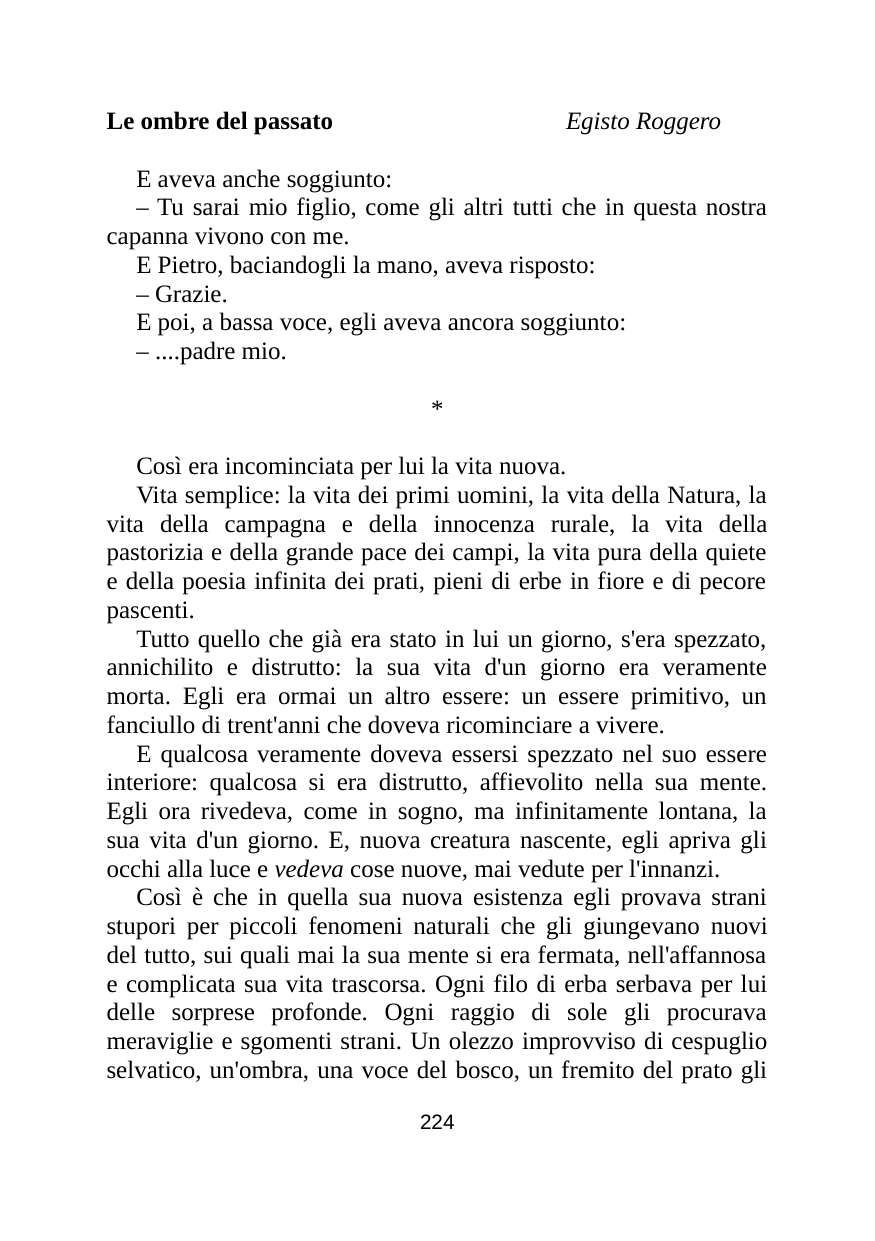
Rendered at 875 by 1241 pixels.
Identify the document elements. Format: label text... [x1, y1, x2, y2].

text E poi, a bassa voce, egli aveva ancora soggiunto: [106, 307, 768, 336]
text – Tu sarai mio figlio, come gli altri tutti che in questa nostra capanna vivono con me. [106, 192, 768, 250]
text – ....padre mio. [106, 336, 768, 365]
text E qualcosa veramente doveva essersi spezzato nel suo essere interiore: qualcosa si era distrutto, affievolito nella sua mente. Egli ora rivedeva, come in sogno, ma infinitamente lontana, la sua vita d'un giorno. E, nuova creatura nascente, egli apriva gli occhi alla luce e vedeva cose nuove, mai vedute per l'innanzi. [106, 739, 768, 882]
text E Pietro, baciandogli la mano, aveva risposto: [106, 250, 768, 279]
text Tutto quello che già era stato in lui un giorno, s'era spezzato, annichilito e distrutto: la sua vita d'un giorno era veramente morta. Egli era ormai un altro essere: un essere primitivo, un fanciullo di trent'anni che doveva ricominciare a vivere. [106, 624, 768, 739]
text Così era incominciata per lui la vita nuova. [106, 451, 768, 480]
text Vita semplice: la vita dei primi uomini, la vita della Natura, la vita della campagna e della innocenza rurale, la vita della pastorizia e della grande pace dei campi, la vita pura della quiete e della poesia infinita dei prati, pieni di erbe in fiore e di pecore pascenti. [106, 480, 768, 624]
text E aveva anche soggiunto: [106, 164, 768, 192]
text * [106, 394, 768, 422]
text – Grazie. [106, 279, 768, 307]
text Così è che in quella sua nuova esistenza egli provava strani stupori per piccoli fenomeni naturali che gli giungevano nuovi del tutto, sui quali mai la sua mente si era fermata, nell'affannosa e complicata sua vita trascorsa. Ogni filo di erba serbava per lui delle sorprese profonde. Ogni raggio di sole gli procurava meraviglie e sgomenti strani. Un olezzo improvviso di cespuglio selvatico, un'ombra, una voce del bosco, un fremito del prato gli [106, 882, 768, 1084]
